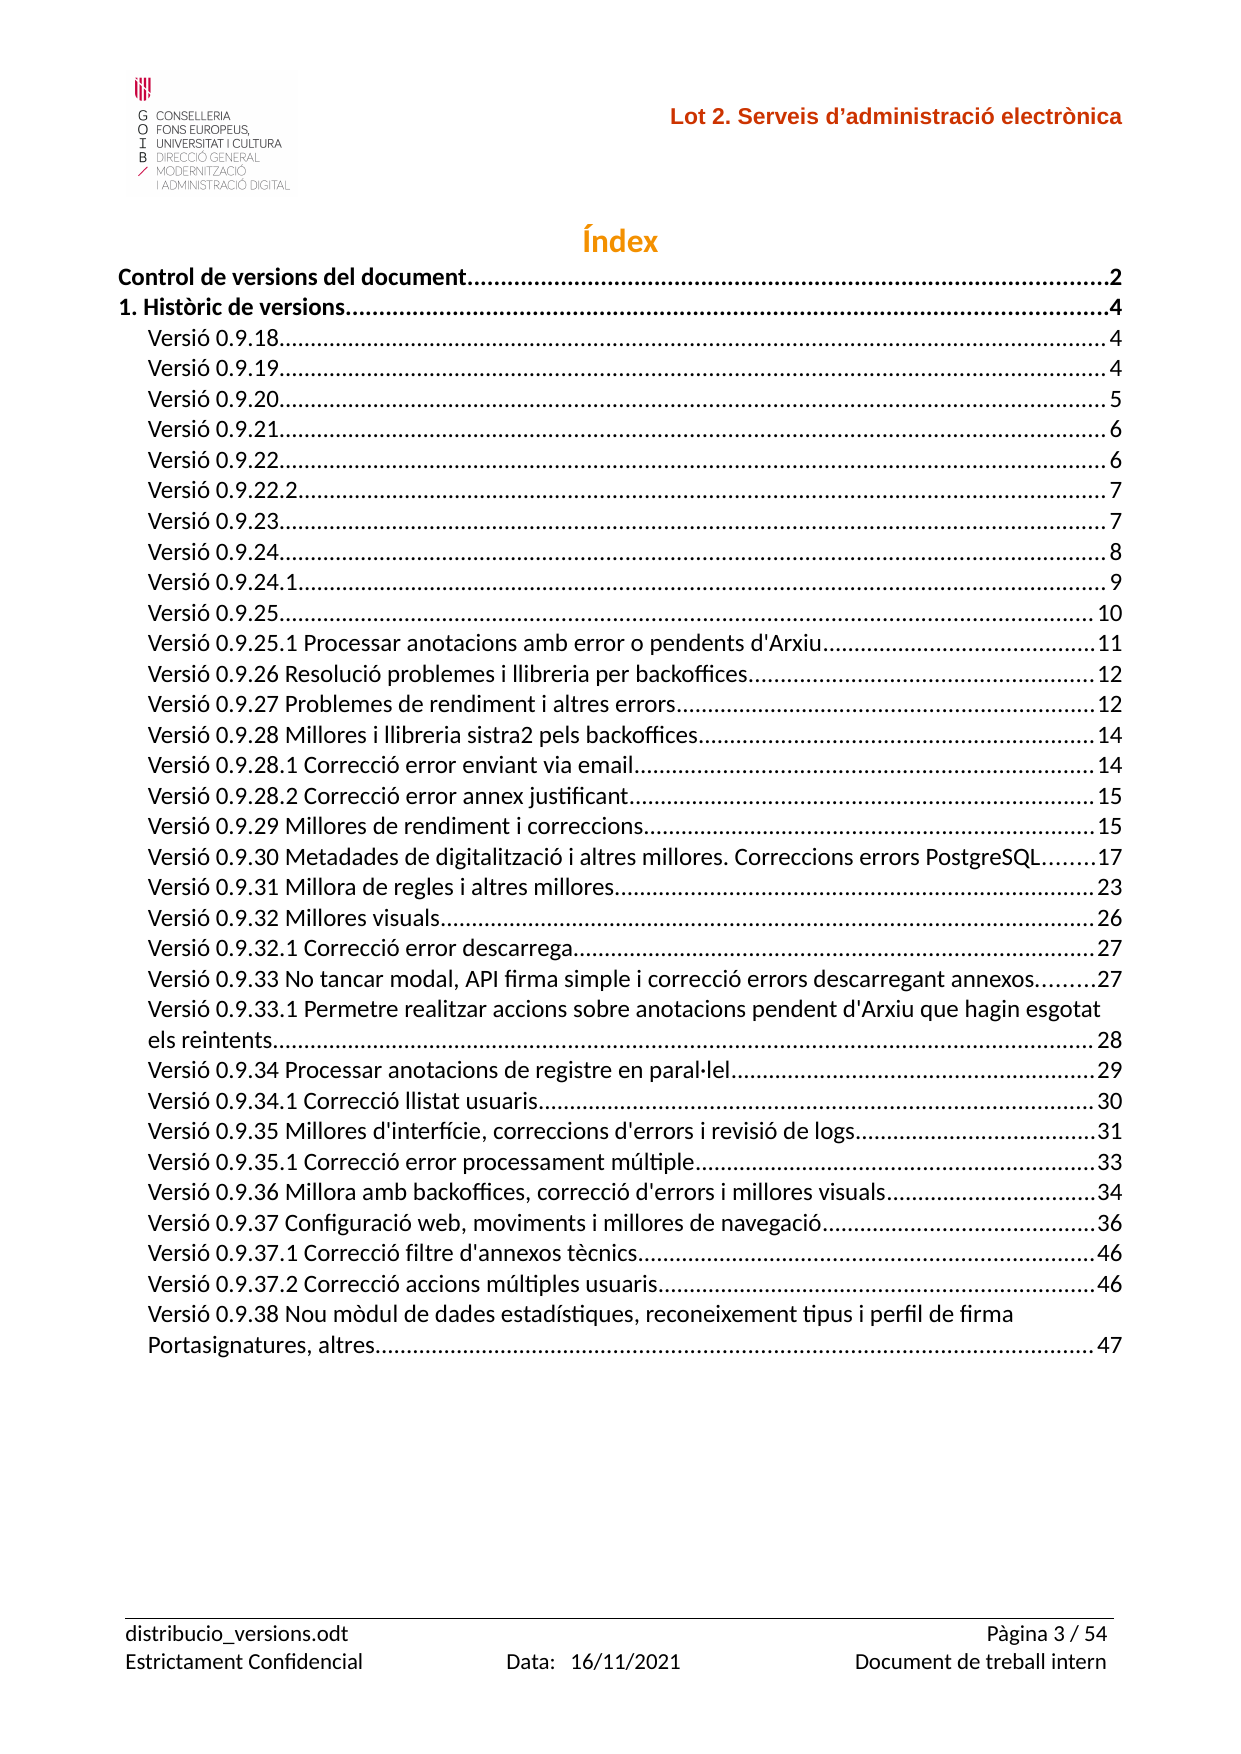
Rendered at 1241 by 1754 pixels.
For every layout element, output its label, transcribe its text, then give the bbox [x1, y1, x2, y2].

text Control de versions del document 2 [118, 261, 1122, 291]
text Versió 0.9.38 Nou mòdul de dades estadístiques, reconeixement tipus i perfil de firma Portasignatures, altres 47 [148, 1299, 1122, 1360]
text Versió 0.9.25 10 [148, 597, 1122, 627]
text Versió 0.9.28.1 Correcció error enviant via email 14 [148, 749, 1122, 780]
picture [126, 70, 299, 197]
text Versió 0.9.24 8 [148, 536, 1122, 566]
text Versió 0.9.28.2 Correcció error annex justificant 15 [148, 780, 1122, 810]
text 1. Històric de versions 4 [118, 291, 1122, 322]
text Versió 0.9.22.2 7 [148, 474, 1122, 505]
text Versió 0.9.35 Millores d'interfície, correccions d'errors i revisió de logs 31 [148, 1116, 1122, 1146]
text Versió 0.9.26 Resolució problemes i llibreria per backoffices 12 [148, 658, 1122, 688]
text Versió 0.9.31 Millora de regles i altres millores. 23 [148, 871, 1122, 902]
text Versió 0.9.25.1 Processar anotacions amb error o pendents d'Arxiu 11 [148, 627, 1122, 658]
text Versió 0.9.32 Millores visuals. 26 [148, 902, 1122, 932]
text Versió 0.9.32.1 Correcció error descarrega 27 [148, 932, 1122, 963]
text Versió 0.9.34 Processar anotacions de registre en paral·lel 29 [148, 1054, 1122, 1085]
text Versió 0.9.37 Configuració web, moviments i millores de navegació 36 [148, 1207, 1122, 1238]
text Versió 0.9.27 Problemes de rendiment i altres errors 12 [148, 688, 1122, 719]
text Versió 0.9.33.1 Permetre realitzar accions sobre anotacions pendent d'Arxiu que hagin esgotat els reintents 28 [148, 993, 1122, 1054]
text Versió 0.9.20 5 [148, 383, 1122, 413]
text Versió 0.9.19 4 [148, 352, 1122, 383]
text Versió 0.9.30 Metadades de digitalització i altres millores. Correccions errors PostgreSQL 17 [148, 841, 1122, 871]
text Versió 0.9.37.2 Correcció accions múltiples usuaris 46 [148, 1268, 1122, 1299]
text Versió 0.9.37.1 Correcció filtre d'annexos tècnics 46 [148, 1238, 1122, 1268]
text Versió 0.9.28 Millores i llibreria sistra2 pels backoffices 14 [148, 719, 1122, 749]
text Índex [118, 220, 1122, 261]
text Versió 0.9.36 Millora amb backoffices, correcció d'errors i millores visuals 34 [148, 1177, 1122, 1207]
text Versió 0.9.24.1 9 [148, 566, 1122, 597]
text Versió 0.9.29 Millores de rendiment i correccions 15 [148, 810, 1122, 841]
text Versió 0.9.35.1 Correcció error processament múltiple 33 [148, 1146, 1122, 1177]
text Versió 0.9.22 6 [148, 444, 1122, 474]
text Versió 0.9.33 No tancar modal, API firma simple i correcció errors descarregant annexos 27 [148, 963, 1122, 993]
text Versió 0.9.18 4 [148, 322, 1122, 352]
text Versió 0.9.34.1 Correcció llistat usuaris 30 [148, 1085, 1122, 1116]
text Versió 0.9.23 7 [148, 505, 1122, 536]
text Versió 0.9.21 6 [148, 413, 1122, 444]
